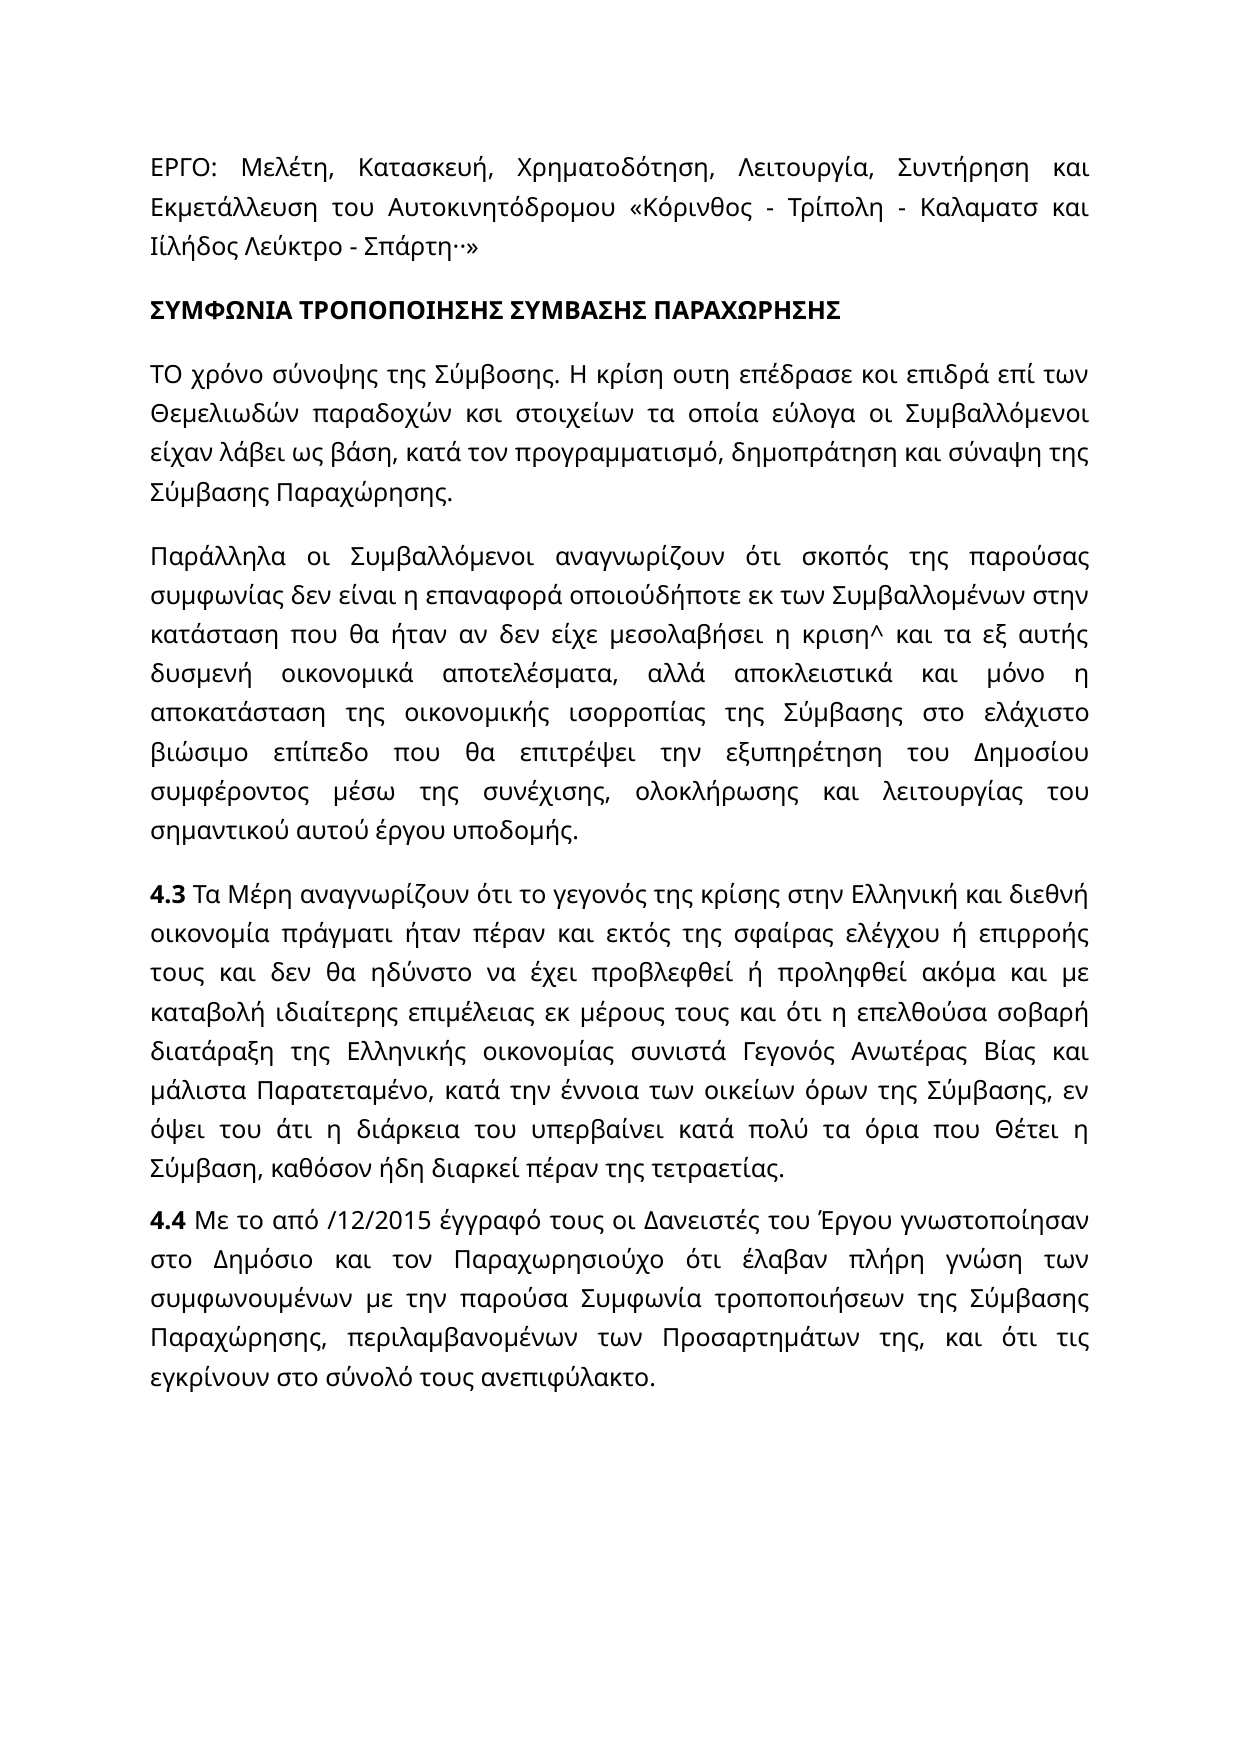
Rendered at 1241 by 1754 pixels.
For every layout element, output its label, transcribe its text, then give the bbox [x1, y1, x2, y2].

text 4.3 Τα Μέρη αναγνωρίζουν ότι το γεγονός της κρίσης στην Ελληνική και διεθνή οικονομία πράγματι ήταν πέραν και εκτός της σφαίρας ελέγχου ή επιρροής τους και δεν θα ηδύνστο να έχει προβλεφθεί ή προληφθεί ακόμα και με καταβολή ιδιαίτερης επιμέλειας εκ μέρους τους και ότι η επελθούσα σοβαρή διατάραξη της Ελληνικής οικονομίας συνιστά Γεγονός Ανωτέρας Βίας και μάλιστα Παρατεταμένο, κατά την έννοια των οικείων όρων της Σύμβασης, εν όψει του άτι η διάρκεια του υπερβαίνει κατά πολύ τα όρια που Θέτει η Σύμβαση, καθόσον ήδη διαρκεί πέραν της τετραετίας. [150, 877, 1090, 1185]
text Παράλληλα οι Συμβαλλόμενοι αναγνωρίζουν ότι σκοπός της παρούσας συμφωνίας δεν είναι η επαναφορά οποιούδήποτε εκ των Συμβαλλομένων στην κατάσταση που θα ήταν αν δεν είχε μεσολαβήσει η κριση^ και τα εξ αυτής δυσμενή οικονομικά αποτελέσματα, αλλά αποκλειστικά και μόνο η αποκατάσταση της οικονομικής ισορροπίας της Σύμβασης στο ελάχιστο βιώσιμο επίπεδο που θα επιτρέψει την εξυπηρέτηση του Δημοσίου συμφέροντος μέσω της συνέχισης, ολοκλήρωσης και λειτουργίας του σημαντικού αυτού έργου υποδομής. [150, 538, 1090, 847]
text 4.4 Με το από /12/2015 έγγραφό τους οι Δανειστές του Έργου γνωστοποίησαν στο Δημόσιο και τον Παραχωρησιούχο ότι έλαβαν πλήρη γνώση των συμφωνουμένων με την παρούσα Συμφωνία τροποποιήσεων της Σύμβασης Παραχώρησης, περιλαμβανομένων των Προσαρτημάτων της, και ότι τις εγκρίνουν στο σύνολό τους ανεπιφύλακτο. [150, 1202, 1090, 1393]
text ΤΟ χρόνο σύνοψης της Σύμβοσης. Η κρίση ουτη επέδρασε κοι επιδρά επί των Θεμελιωδών παραδοχών κσι στοιχείων τα οποία εύλογα οι Συμβαλλόμενοι είχαν λάβει ως βάση, κατά τον προγραμματισμό, δημοπράτηση και σύναψη της Σύμβασης Παραχώρησης. [150, 357, 1090, 508]
text ΣΥΜΦΩΝΙΑ ΤΡΟΠΟΠΟΙΗΣΗΣ ΣΥΜΒΑΣΗΣ ΠΑΡΑΧΩΡΗΣΗΣ [150, 292, 1090, 327]
text ΕΡΓΟ: Μελέτη, Κατασκευή, Χρηματοδότηση, Λειτουργία, Συντήρηση και Εκμετάλλευση του Αυτοκινητόδρομου «Κόρινθος - Τρίπολη - Καλαματσ και Ιίλήδος Λεύκτρο - Σπάρτη··» [150, 150, 1090, 262]
